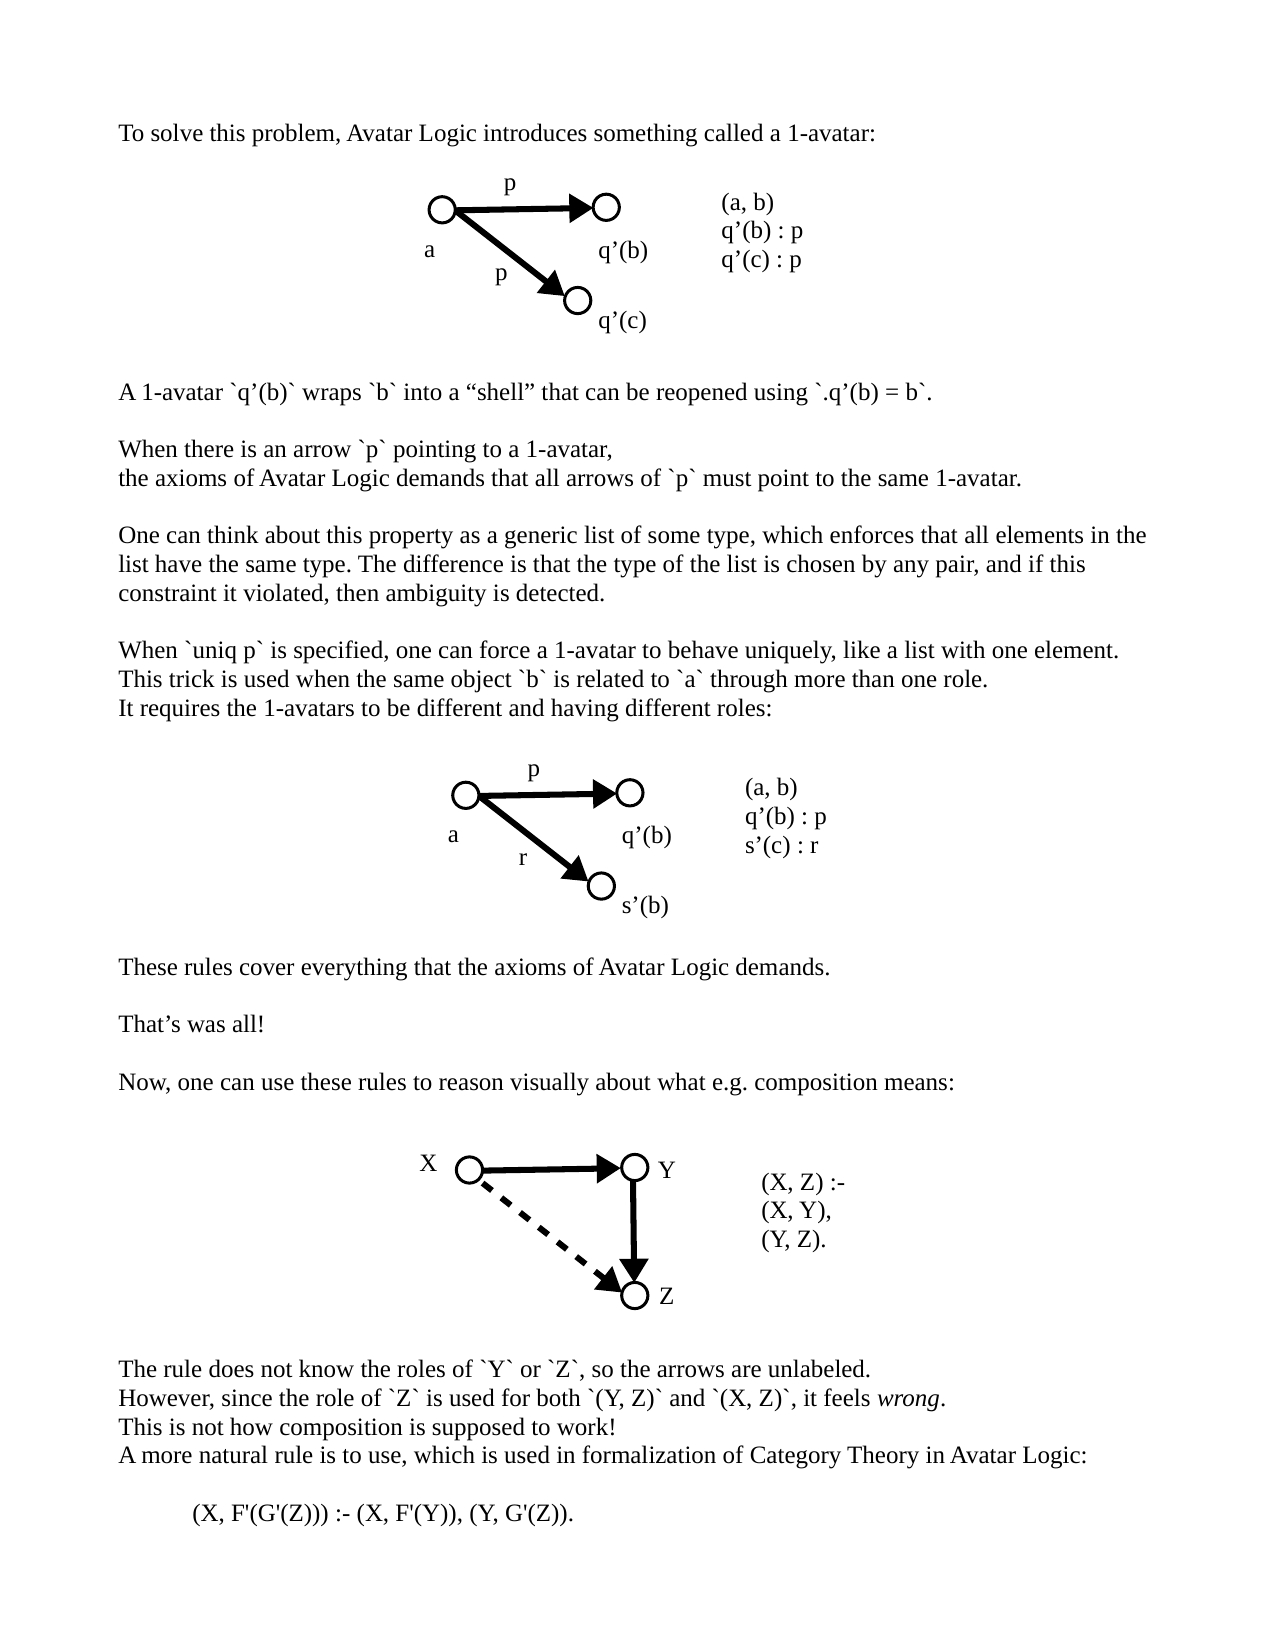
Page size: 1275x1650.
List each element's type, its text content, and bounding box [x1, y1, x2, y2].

text To solve this problem, Avatar Logic introduces something called a 1-avatar: [118, 118, 1157, 147]
text However, since the role of `Z` is used for both `(Y, Z)` and `(X, Z)`, it feels wrong. [118, 1383, 1157, 1412]
text When `uniq p` is specified, one can force a 1-avatar to behave uniquely, like a list with one element. [118, 636, 1157, 664]
text These rules cover everything that the axioms of Avatar Logic demands. [118, 952, 1157, 981]
text A 1-avatar `q’(b)` wraps `b` into a “shell” that can be reopened using `.q’(b) = b`. [118, 377, 1157, 406]
text Now, one can use these rules to reason visually about what e.g. composition means: [118, 1067, 1157, 1096]
text (X, F'(G'(Z))) :- (X, F'(Y)), (Y, G'(Z)). [118, 1498, 1157, 1527]
text When there is an arrow `p` pointing to a 1-avatar, the axioms of Avatar Logic demands that all arrows of `p` must point to the same 1-avatar. [118, 434, 1157, 492]
text This is not how composition is supposed to work! [118, 1412, 1157, 1441]
text A more natural rule is to use, which is used in formalization of Category Theory in Avatar Logic: [118, 1441, 1157, 1469]
text This trick is used when the same object `b` is related to `a` through more than one role. It requires the 1-avatars to be different and having different roles: [118, 664, 1157, 722]
text The rule does not know the roles of `Y` or `Z`, so the arrows are unlabeled. [118, 1354, 1157, 1383]
text One can think about this property as a generic list of some type, which enforces that all elements in the list have the same type. The difference is that the type of the list is chosen by any pair, and if this constraint it violated, then ambiguity is detected. [118, 521, 1157, 607]
text That’s was all! [118, 1009, 1157, 1038]
